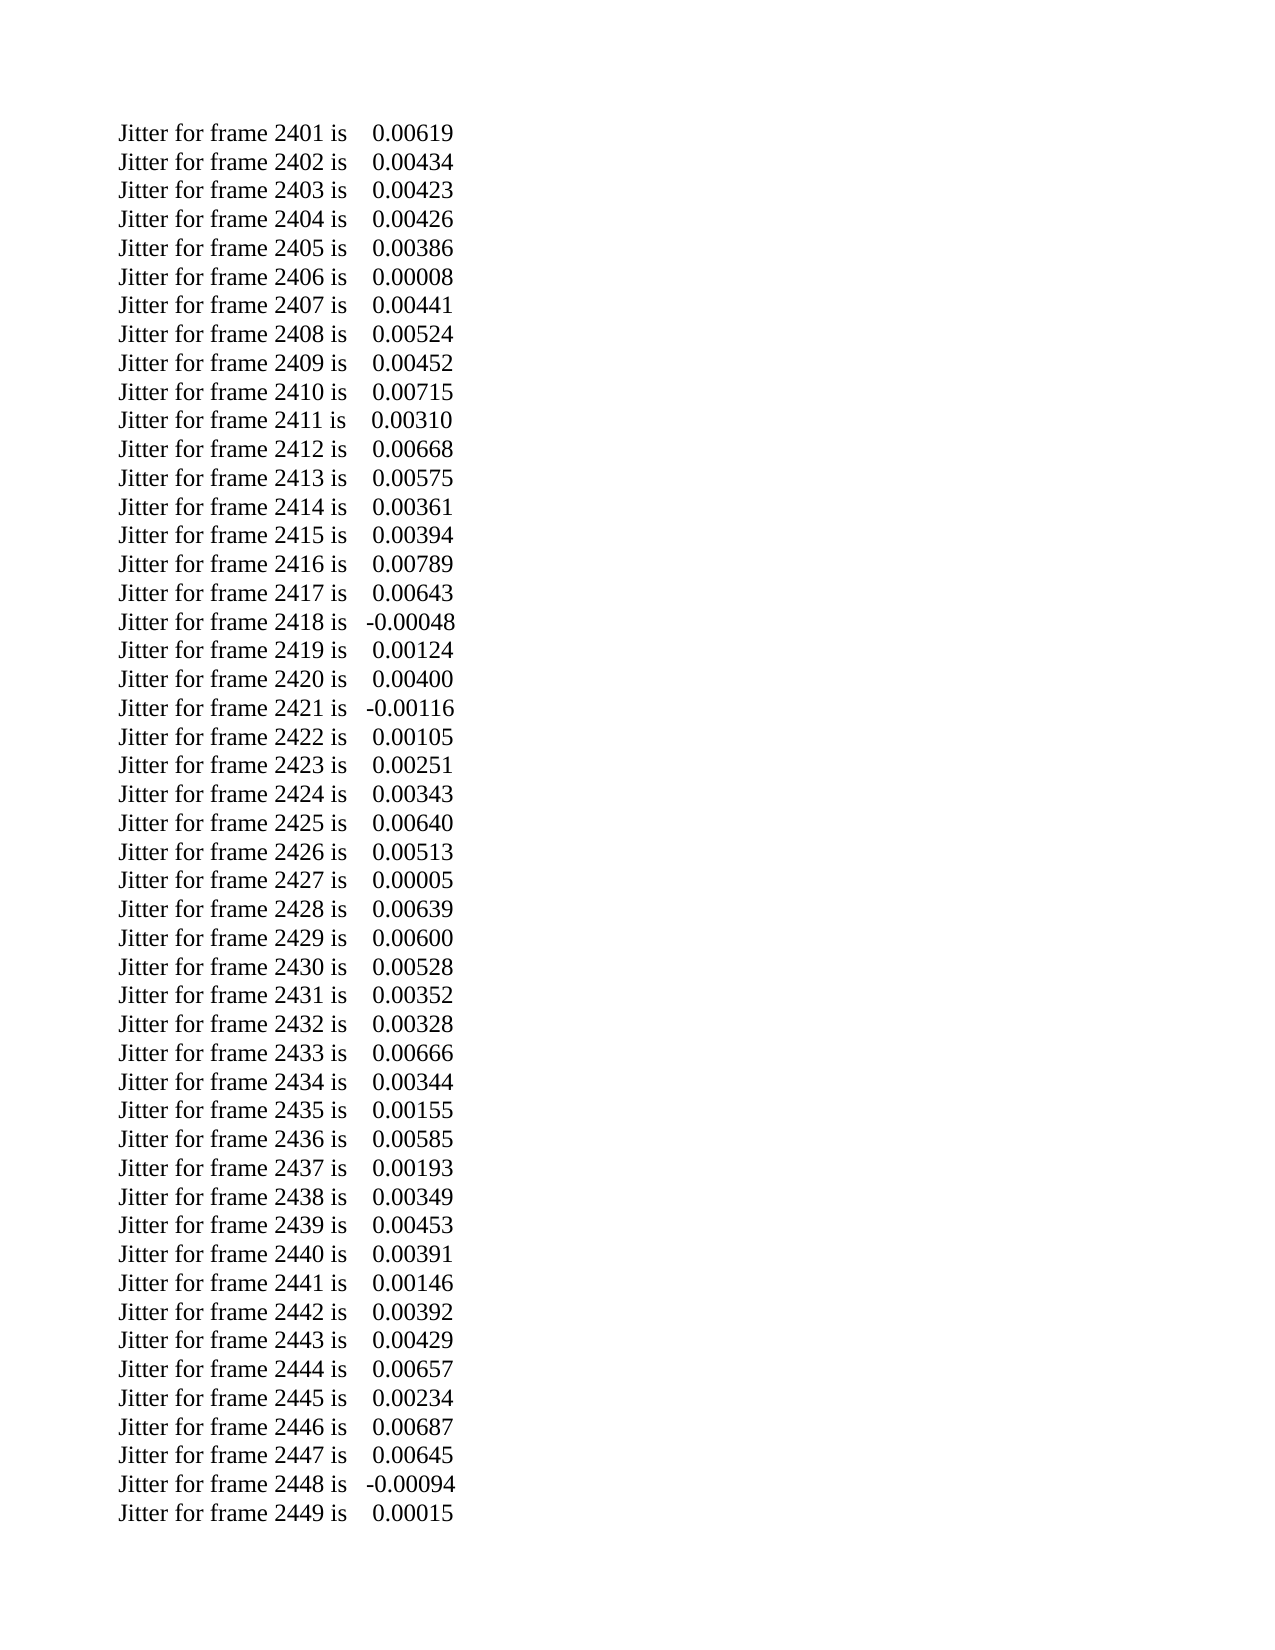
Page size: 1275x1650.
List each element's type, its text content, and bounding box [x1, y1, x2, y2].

text Jitter for frame 2447 is 0.00645 [118, 1441, 1157, 1469]
text Jitter for frame 2403 is 0.00423 [118, 176, 1157, 204]
text Jitter for frame 2439 is 0.00453 [118, 1211, 1157, 1239]
text Jitter for frame 2406 is 0.00008 [118, 262, 1157, 291]
text Jitter for frame 2404 is 0.00426 [118, 204, 1157, 233]
text Jitter for frame 2433 is 0.00666 [118, 1038, 1157, 1067]
text Jitter for frame 2411 is 0.00310 [118, 406, 1157, 434]
text Jitter for frame 2432 is 0.00328 [118, 1009, 1157, 1038]
text Jitter for frame 2426 is 0.00513 [118, 837, 1157, 866]
text Jitter for frame 2408 is 0.00524 [118, 319, 1157, 348]
text Jitter for frame 2428 is 0.00639 [118, 894, 1157, 923]
text Jitter for frame 2412 is 0.00668 [118, 434, 1157, 463]
text Jitter for frame 2437 is 0.00193 [118, 1153, 1157, 1182]
text Jitter for frame 2409 is 0.00452 [118, 348, 1157, 377]
text Jitter for frame 2415 is 0.00394 [118, 521, 1157, 549]
text Jitter for frame 2407 is 0.00441 [118, 291, 1157, 319]
text Jitter for frame 2441 is 0.00146 [118, 1268, 1157, 1297]
text Jitter for frame 2424 is 0.00343 [118, 779, 1157, 808]
text Jitter for frame 2422 is 0.00105 [118, 722, 1157, 751]
text Jitter for frame 2416 is 0.00789 [118, 549, 1157, 578]
text Jitter for frame 2440 is 0.00391 [118, 1239, 1157, 1268]
text Jitter for frame 2427 is 0.00005 [118, 866, 1157, 894]
text Jitter for frame 2448 is -0.00094 [118, 1469, 1157, 1498]
text Jitter for frame 2417 is 0.00643 [118, 578, 1157, 607]
text Jitter for frame 2419 is 0.00124 [118, 636, 1157, 664]
text Jitter for frame 2442 is 0.00392 [118, 1297, 1157, 1326]
text Jitter for frame 2443 is 0.00429 [118, 1326, 1157, 1354]
text Jitter for frame 2401 is 0.00619 [118, 118, 1157, 147]
text Jitter for frame 2418 is -0.00048 [118, 607, 1157, 636]
text Jitter for frame 2438 is 0.00349 [118, 1182, 1157, 1211]
text Jitter for frame 2405 is 0.00386 [118, 233, 1157, 262]
text Jitter for frame 2414 is 0.00361 [118, 492, 1157, 521]
text Jitter for frame 2445 is 0.00234 [118, 1383, 1157, 1412]
text Jitter for frame 2423 is 0.00251 [118, 751, 1157, 779]
text Jitter for frame 2425 is 0.00640 [118, 808, 1157, 837]
text Jitter for frame 2436 is 0.00585 [118, 1124, 1157, 1153]
text Jitter for frame 2420 is 0.00400 [118, 664, 1157, 693]
text Jitter for frame 2446 is 0.00687 [118, 1412, 1157, 1441]
text Jitter for frame 2413 is 0.00575 [118, 463, 1157, 492]
text Jitter for frame 2402 is 0.00434 [118, 147, 1157, 176]
text Jitter for frame 2434 is 0.00344 [118, 1067, 1157, 1096]
text Jitter for frame 2431 is 0.00352 [118, 981, 1157, 1009]
text Jitter for frame 2410 is 0.00715 [118, 377, 1157, 406]
text Jitter for frame 2444 is 0.00657 [118, 1354, 1157, 1383]
text Jitter for frame 2429 is 0.00600 [118, 923, 1157, 952]
text Jitter for frame 2421 is -0.00116 [118, 693, 1157, 722]
text Jitter for frame 2435 is 0.00155 [118, 1096, 1157, 1124]
text Jitter for frame 2449 is 0.00015 [118, 1498, 1157, 1527]
text Jitter for frame 2430 is 0.00528 [118, 952, 1157, 981]
